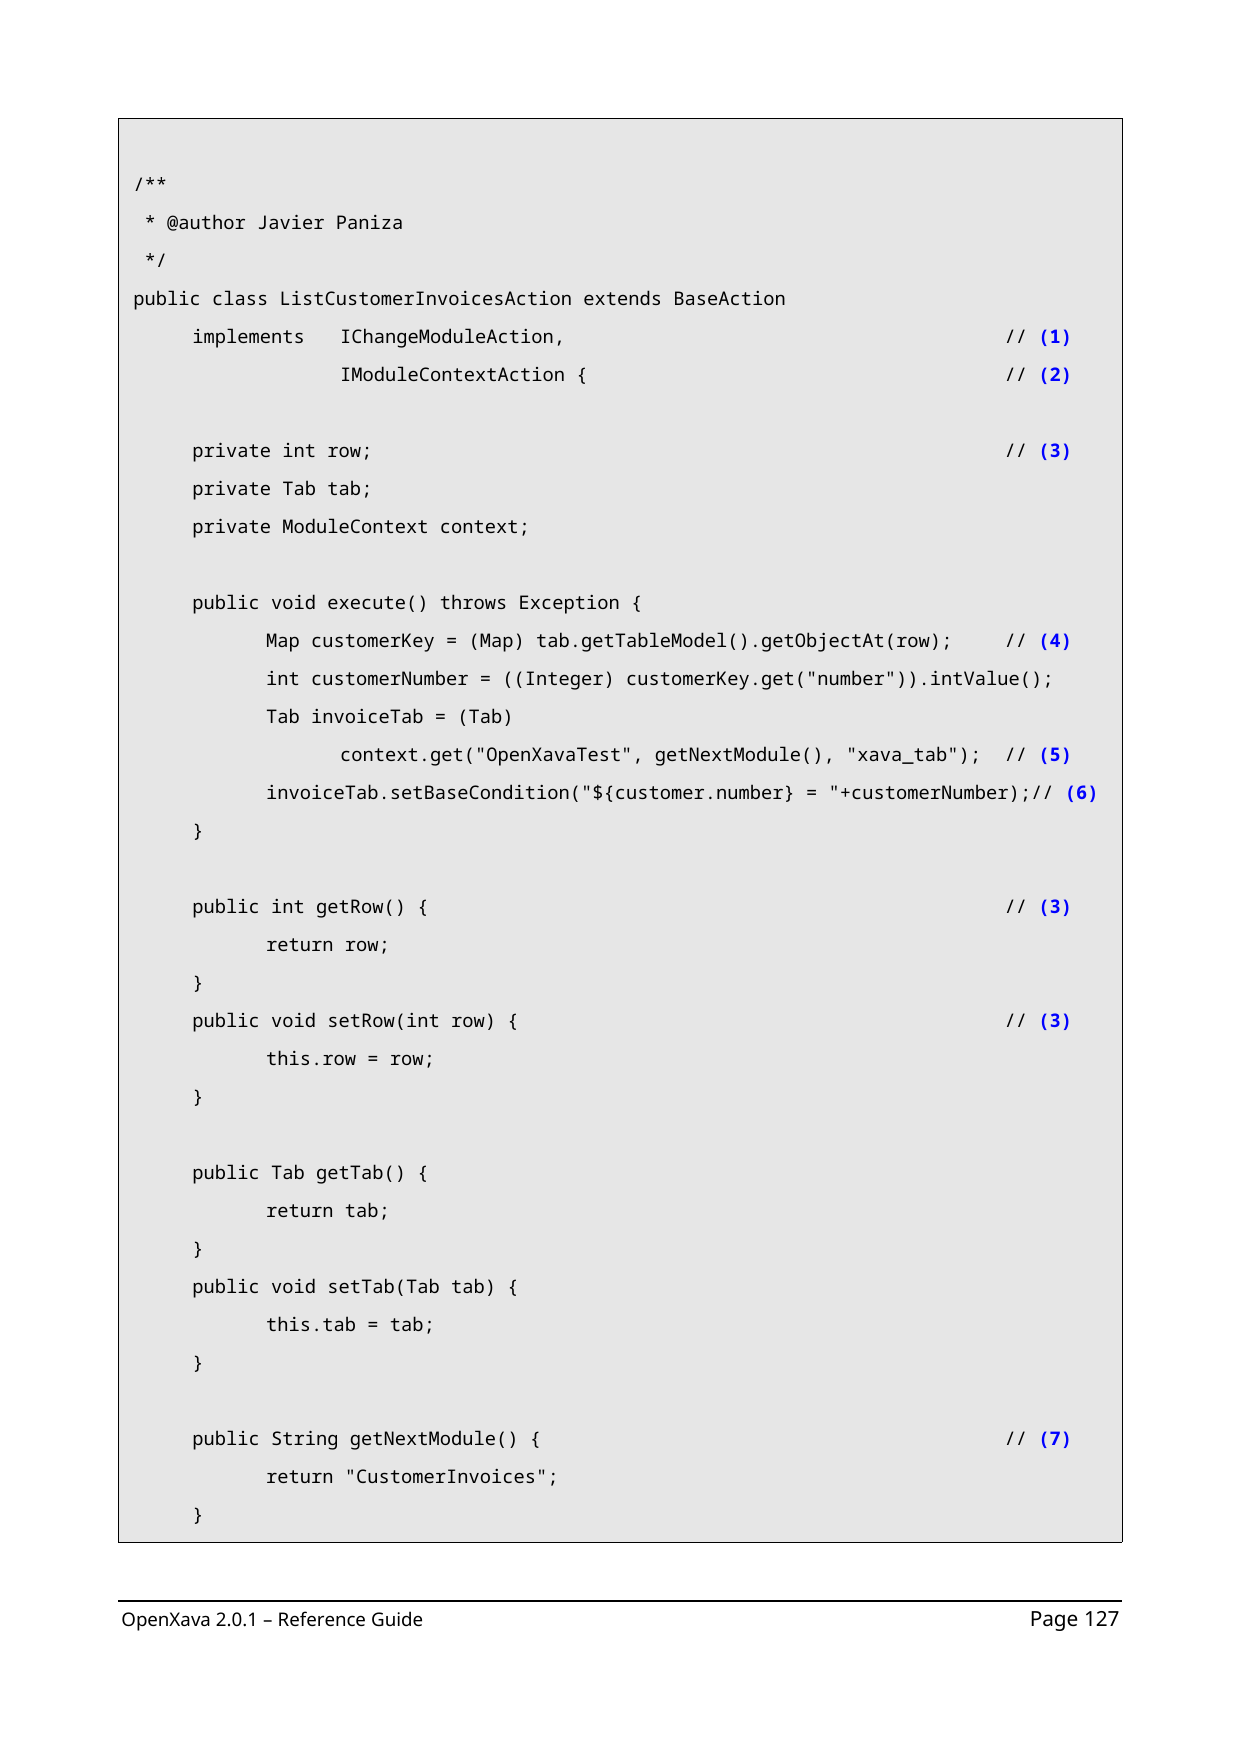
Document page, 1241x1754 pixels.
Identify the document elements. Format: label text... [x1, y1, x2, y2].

text } [119, 1221, 1122, 1259]
text public String getNextModule() { // (7) [119, 1411, 1122, 1449]
text return tab; [119, 1183, 1122, 1221]
text } [119, 1487, 1122, 1542]
text this.tab = tab; [119, 1297, 1122, 1335]
text return "CustomerInvoices"; [119, 1449, 1122, 1487]
text * @author Javier Paniza [119, 194, 1122, 232]
text int customerNumber = ((Integer) customerKey.get("number")).intValue(); [119, 650, 1122, 688]
text public Tab getTab() { [119, 1145, 1122, 1183]
text public void setTab(Tab tab) { [119, 1259, 1122, 1297]
text private int row; // (3) [119, 422, 1122, 460]
text } [119, 802, 1122, 841]
text invoiceTab.setBaseCondition("${customer.number} = "+customerNumber);// (6) [119, 764, 1122, 802]
text Tab invoiceTab = (Tab) [119, 688, 1122, 726]
text public void setRow(int row) { // (3) [119, 993, 1122, 1031]
text */ [119, 232, 1122, 270]
text IModuleContextAction { // (2) [119, 346, 1122, 384]
text private Tab tab; [119, 460, 1122, 498]
text /** [119, 156, 1122, 194]
text return row; [119, 917, 1122, 954]
text } [119, 1069, 1122, 1107]
text context.get("OpenXavaTest", getNextModule(), "xava_tab"); // (5) [119, 726, 1122, 764]
text private ModuleContext context; [119, 498, 1122, 536]
text public void execute() throws Exception { [119, 574, 1122, 612]
text public class ListCustomerInvoicesAction extends BaseAction [119, 270, 1122, 308]
text } [119, 1335, 1122, 1373]
text Map customerKey = (Map) tab.getTableModel().getObjectAt(row); // (4) [119, 612, 1122, 650]
text implements IChangeModuleAction, // (1) [119, 308, 1122, 346]
text } [119, 954, 1122, 993]
text this.row = row; [119, 1031, 1122, 1069]
text public int getRow() { // (3) [119, 878, 1122, 917]
